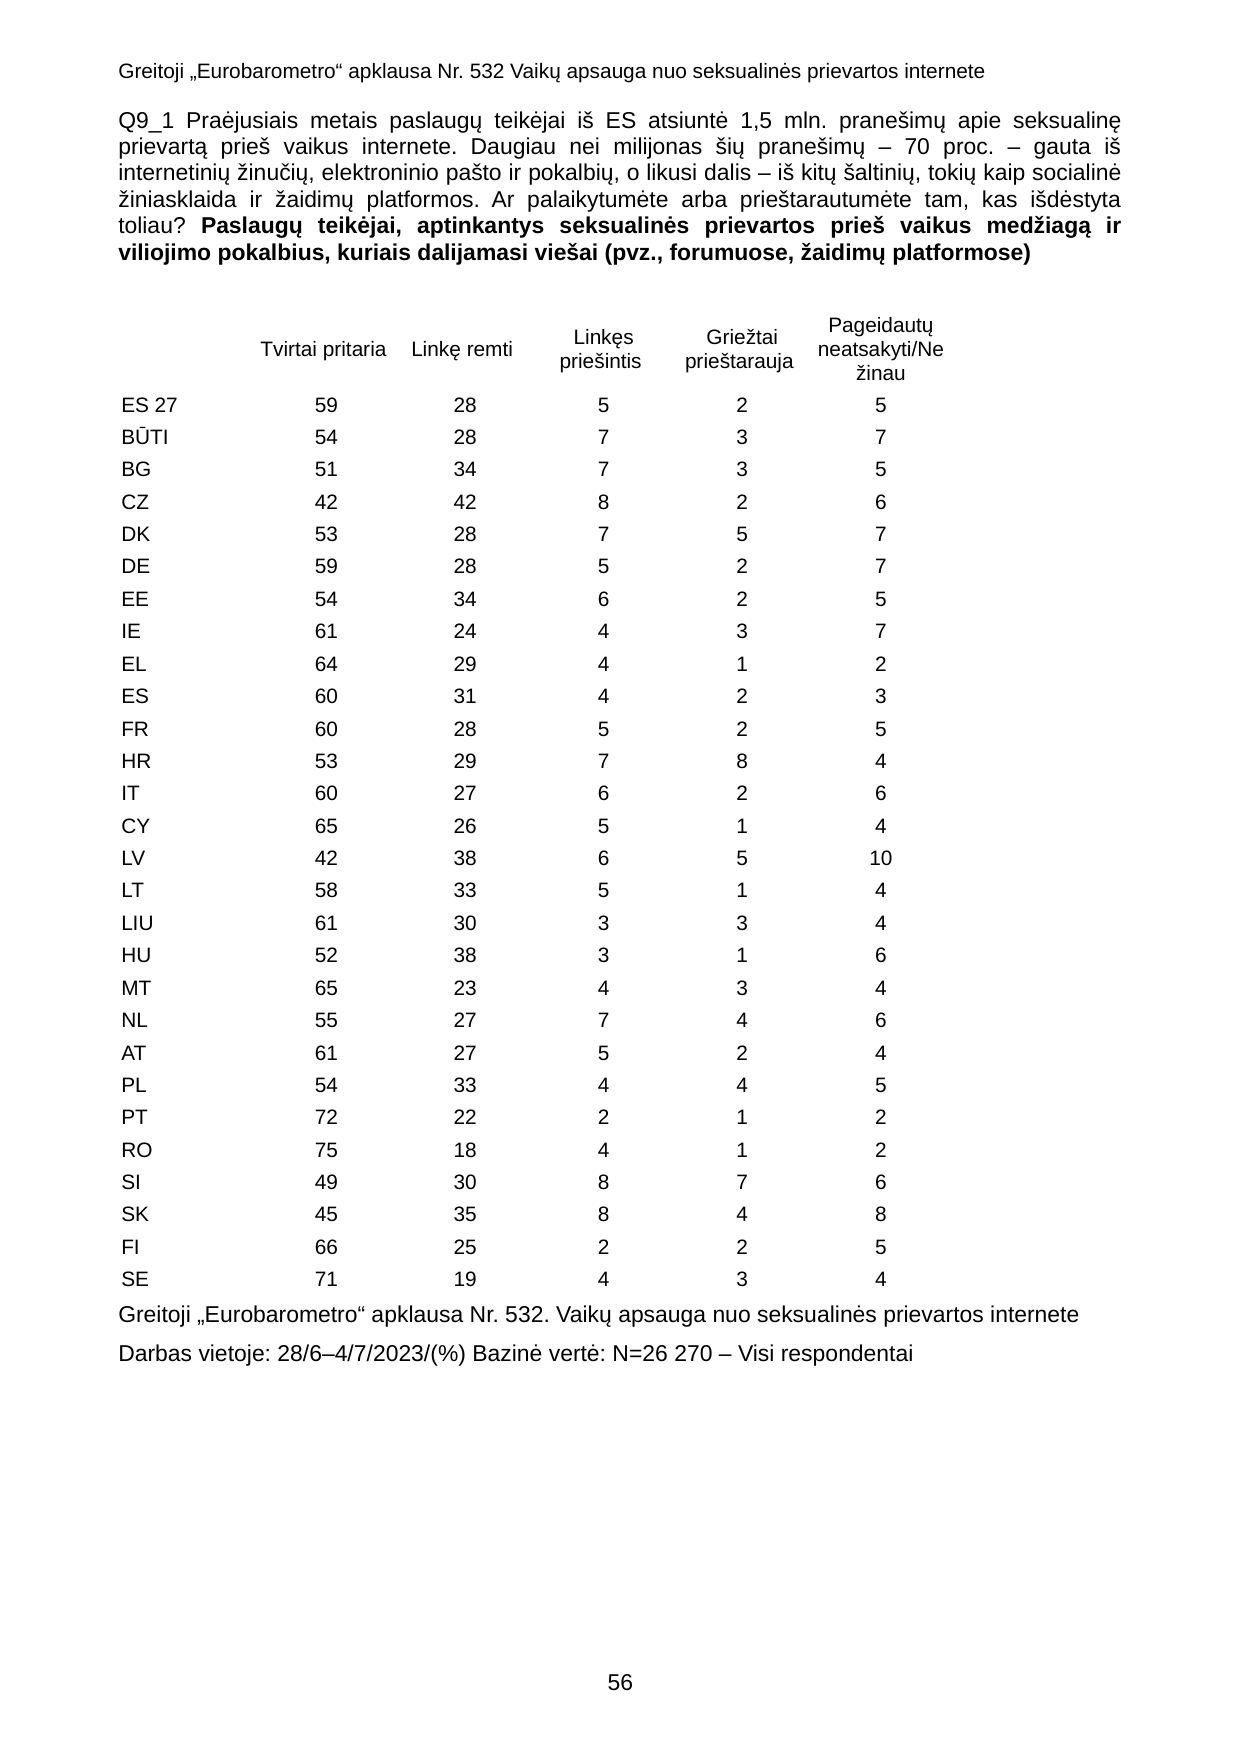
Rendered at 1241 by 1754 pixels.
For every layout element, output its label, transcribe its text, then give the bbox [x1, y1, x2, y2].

table_cell 29 [395, 648, 534, 680]
table_cell 2 [673, 583, 811, 615]
table_cell 8 [534, 485, 673, 518]
table_cell 27 [395, 1004, 534, 1036]
table_cell 28 [395, 712, 534, 744]
table_header Tvirtai pritaria [257, 309, 395, 388]
table_cell 1 [673, 1133, 811, 1166]
table_cell 5 [673, 518, 811, 550]
table_cell 61 [257, 1036, 395, 1068]
table_cell 1 [673, 939, 811, 971]
table_cell 3 [673, 907, 811, 939]
table_cell 6 [811, 485, 950, 518]
table_cell 42 [257, 842, 395, 874]
table_cell IT [118, 777, 257, 809]
table_cell 4 [811, 1263, 950, 1295]
table_cell 53 [257, 745, 395, 777]
table_cell 8 [534, 1198, 673, 1231]
table_cell 38 [395, 939, 534, 971]
table_cell 2 [811, 648, 950, 680]
table_cell 26 [395, 809, 534, 842]
table_cell 3 [534, 939, 673, 971]
table_header [118, 309, 257, 388]
table_cell 24 [395, 615, 534, 647]
table_cell 2 [673, 777, 811, 809]
table_cell LT [118, 874, 257, 907]
table_cell 6 [534, 583, 673, 615]
table_cell 38 [395, 842, 534, 874]
table_cell IE [118, 615, 257, 647]
table_cell EE [118, 583, 257, 615]
table_header Linkęs priešintis [534, 309, 673, 388]
text Greitoji „Eurobarometro“ apklausa Nr. 532. Vaikų apsauga nuo seksualinės prievartos internete [118, 1301, 1122, 1328]
table_cell 6 [811, 777, 950, 809]
table_cell 71 [257, 1263, 395, 1295]
table_cell 75 [257, 1133, 395, 1166]
table_cell 59 [257, 388, 395, 421]
table_cell 72 [257, 1101, 395, 1133]
table_cell 51 [257, 453, 395, 485]
table_cell 7 [534, 745, 673, 777]
table_cell 61 [257, 615, 395, 647]
table_cell 6 [534, 777, 673, 809]
table_cell 54 [257, 1069, 395, 1101]
table_cell 3 [673, 971, 811, 1004]
table_cell 34 [395, 453, 534, 485]
table_cell 1 [673, 648, 811, 680]
table_cell 54 [257, 583, 395, 615]
table_cell 2 [534, 1231, 673, 1263]
table_cell 7 [534, 1004, 673, 1036]
table_cell 5 [811, 712, 950, 744]
table_cell 3 [811, 680, 950, 712]
table_cell 61 [257, 907, 395, 939]
table_cell 4 [673, 1004, 811, 1036]
table_cell 7 [534, 518, 673, 550]
table_cell 2 [673, 712, 811, 744]
table_cell 18 [395, 1133, 534, 1166]
table_cell 5 [673, 842, 811, 874]
table_cell 5 [811, 1231, 950, 1263]
table_cell 3 [673, 615, 811, 647]
table_cell 5 [534, 809, 673, 842]
table_cell 2 [811, 1101, 950, 1133]
table_cell 54 [257, 421, 395, 453]
text Darbas vietoje: 28/6–4/7/2023/(%) Bazinė vertė: N=26 270 – Visi respondentai [118, 1339, 1122, 1366]
table_cell 2 [673, 680, 811, 712]
table_cell 5 [811, 388, 950, 421]
table_cell 5 [811, 453, 950, 485]
table_cell 1 [673, 1101, 811, 1133]
table_cell HR [118, 745, 257, 777]
table_cell 28 [395, 421, 534, 453]
table_cell ES 27 [118, 388, 257, 421]
table_cell 59 [257, 550, 395, 583]
table_cell DE [118, 550, 257, 583]
table_cell 42 [395, 485, 534, 518]
table_cell SE [118, 1263, 257, 1295]
table_cell DK [118, 518, 257, 550]
table_cell 52 [257, 939, 395, 971]
table_cell CY [118, 809, 257, 842]
table_cell 7 [811, 421, 950, 453]
table_cell 4 [534, 615, 673, 647]
table_cell 33 [395, 1069, 534, 1101]
table_cell BŪTI [118, 421, 257, 453]
table_cell 28 [395, 388, 534, 421]
table_cell 6 [811, 1004, 950, 1036]
table_cell 4 [534, 648, 673, 680]
table_header Pageidautų neatsakyti/Nežinau [811, 309, 950, 388]
table_cell SI [118, 1166, 257, 1198]
table_cell 34 [395, 583, 534, 615]
table_cell PL [118, 1069, 257, 1101]
table_cell 45 [257, 1198, 395, 1231]
table_cell 28 [395, 518, 534, 550]
table_cell 60 [257, 680, 395, 712]
table_cell 5 [811, 583, 950, 615]
table_cell 7 [534, 453, 673, 485]
table_cell 5 [534, 1036, 673, 1068]
table_cell 1 [673, 809, 811, 842]
table_cell 55 [257, 1004, 395, 1036]
table_cell 60 [257, 777, 395, 809]
table_cell 5 [811, 1069, 950, 1101]
table_cell 60 [257, 712, 395, 744]
table_cell 3 [673, 453, 811, 485]
table_cell ES [118, 680, 257, 712]
table_cell 4 [534, 680, 673, 712]
table_cell RO [118, 1133, 257, 1166]
table_cell 7 [811, 615, 950, 647]
text Q9_1 Praėjusiais metais paslaugų teikėjai iš ES atsiuntė 1,5 mln. pranešimų apie seksualinę prievartą prieš vaikus internete. Daugiau nei milijonas šių pranešimų – 70 proc. – gauta iš internetinių žinučių, elektroninio pašto ir pokalbių, o likusi dalis – iš kitų šaltinių, tokių kaip socialinė žiniasklaida ir žaidimų platformos. Ar palaikytumėte arba prieštarautumėte tam, kas išdėstyta toliau? Paslaugų teikėjai, aptinkantys seksualinės prievartos prieš vaikus medžiagą ir viliojimo pokalbius, kuriais dalijamasi viešai (pvz., forumuose, žaidimų platformose) [118, 107, 1122, 265]
table_cell MT [118, 971, 257, 1004]
table_cell 3 [534, 907, 673, 939]
table_cell 10 [811, 842, 950, 874]
table_header Griežtai prieštarauja [673, 309, 811, 388]
table_cell 30 [395, 1166, 534, 1198]
table_cell FI [118, 1231, 257, 1263]
table_cell 3 [673, 421, 811, 453]
table_cell 25 [395, 1231, 534, 1263]
table_cell AT [118, 1036, 257, 1068]
table_cell 23 [395, 971, 534, 1004]
table_cell 65 [257, 809, 395, 842]
table_cell FR [118, 712, 257, 744]
table_cell 35 [395, 1198, 534, 1231]
table_cell 7 [673, 1166, 811, 1198]
table_cell 19 [395, 1263, 534, 1295]
table_cell 4 [811, 874, 950, 907]
table_cell 4 [673, 1198, 811, 1231]
table_cell 2 [673, 1231, 811, 1263]
table_cell 30 [395, 907, 534, 939]
table_cell 2 [811, 1133, 950, 1166]
table_cell 27 [395, 777, 534, 809]
table_cell PT [118, 1101, 257, 1133]
table_cell 27 [395, 1036, 534, 1068]
table_cell 8 [811, 1198, 950, 1231]
table_cell HU [118, 939, 257, 971]
table_cell 2 [673, 388, 811, 421]
table_cell 2 [673, 485, 811, 518]
table_cell 49 [257, 1166, 395, 1198]
table_cell 66 [257, 1231, 395, 1263]
table_cell 22 [395, 1101, 534, 1133]
table_cell 6 [811, 1166, 950, 1198]
table_cell 31 [395, 680, 534, 712]
table_cell 4 [534, 1263, 673, 1295]
table_cell 3 [673, 1263, 811, 1295]
table_cell 6 [811, 939, 950, 971]
table_header Linkę remti [395, 309, 534, 388]
table_cell 5 [534, 388, 673, 421]
table_cell LV [118, 842, 257, 874]
table_cell 4 [811, 745, 950, 777]
table_cell EL [118, 648, 257, 680]
table_cell 6 [534, 842, 673, 874]
table_cell 1 [673, 874, 811, 907]
table_cell 2 [534, 1101, 673, 1133]
table_cell 5 [534, 874, 673, 907]
table_cell 7 [811, 518, 950, 550]
table_cell 29 [395, 745, 534, 777]
table_cell 5 [534, 712, 673, 744]
table_cell 7 [534, 421, 673, 453]
table_cell 4 [534, 971, 673, 1004]
table_cell 53 [257, 518, 395, 550]
table_cell 58 [257, 874, 395, 907]
table_cell 7 [811, 550, 950, 583]
table_cell 4 [811, 809, 950, 842]
table_cell 33 [395, 874, 534, 907]
table_cell CZ [118, 485, 257, 518]
table_cell 4 [534, 1133, 673, 1166]
table_cell NL [118, 1004, 257, 1036]
table_cell 8 [534, 1166, 673, 1198]
table_cell 5 [534, 550, 673, 583]
table_cell 65 [257, 971, 395, 1004]
table_cell 4 [811, 1036, 950, 1068]
table_cell 64 [257, 648, 395, 680]
table_cell 4 [673, 1069, 811, 1101]
table_cell 4 [534, 1069, 673, 1101]
table_cell 4 [811, 971, 950, 1004]
table_cell 4 [811, 907, 950, 939]
table_cell BG [118, 453, 257, 485]
table_cell 2 [673, 550, 811, 583]
table_cell LIU [118, 907, 257, 939]
table_cell 8 [673, 745, 811, 777]
table_cell SK [118, 1198, 257, 1231]
table_cell 42 [257, 485, 395, 518]
table_cell 2 [673, 1036, 811, 1068]
table_cell 28 [395, 550, 534, 583]
